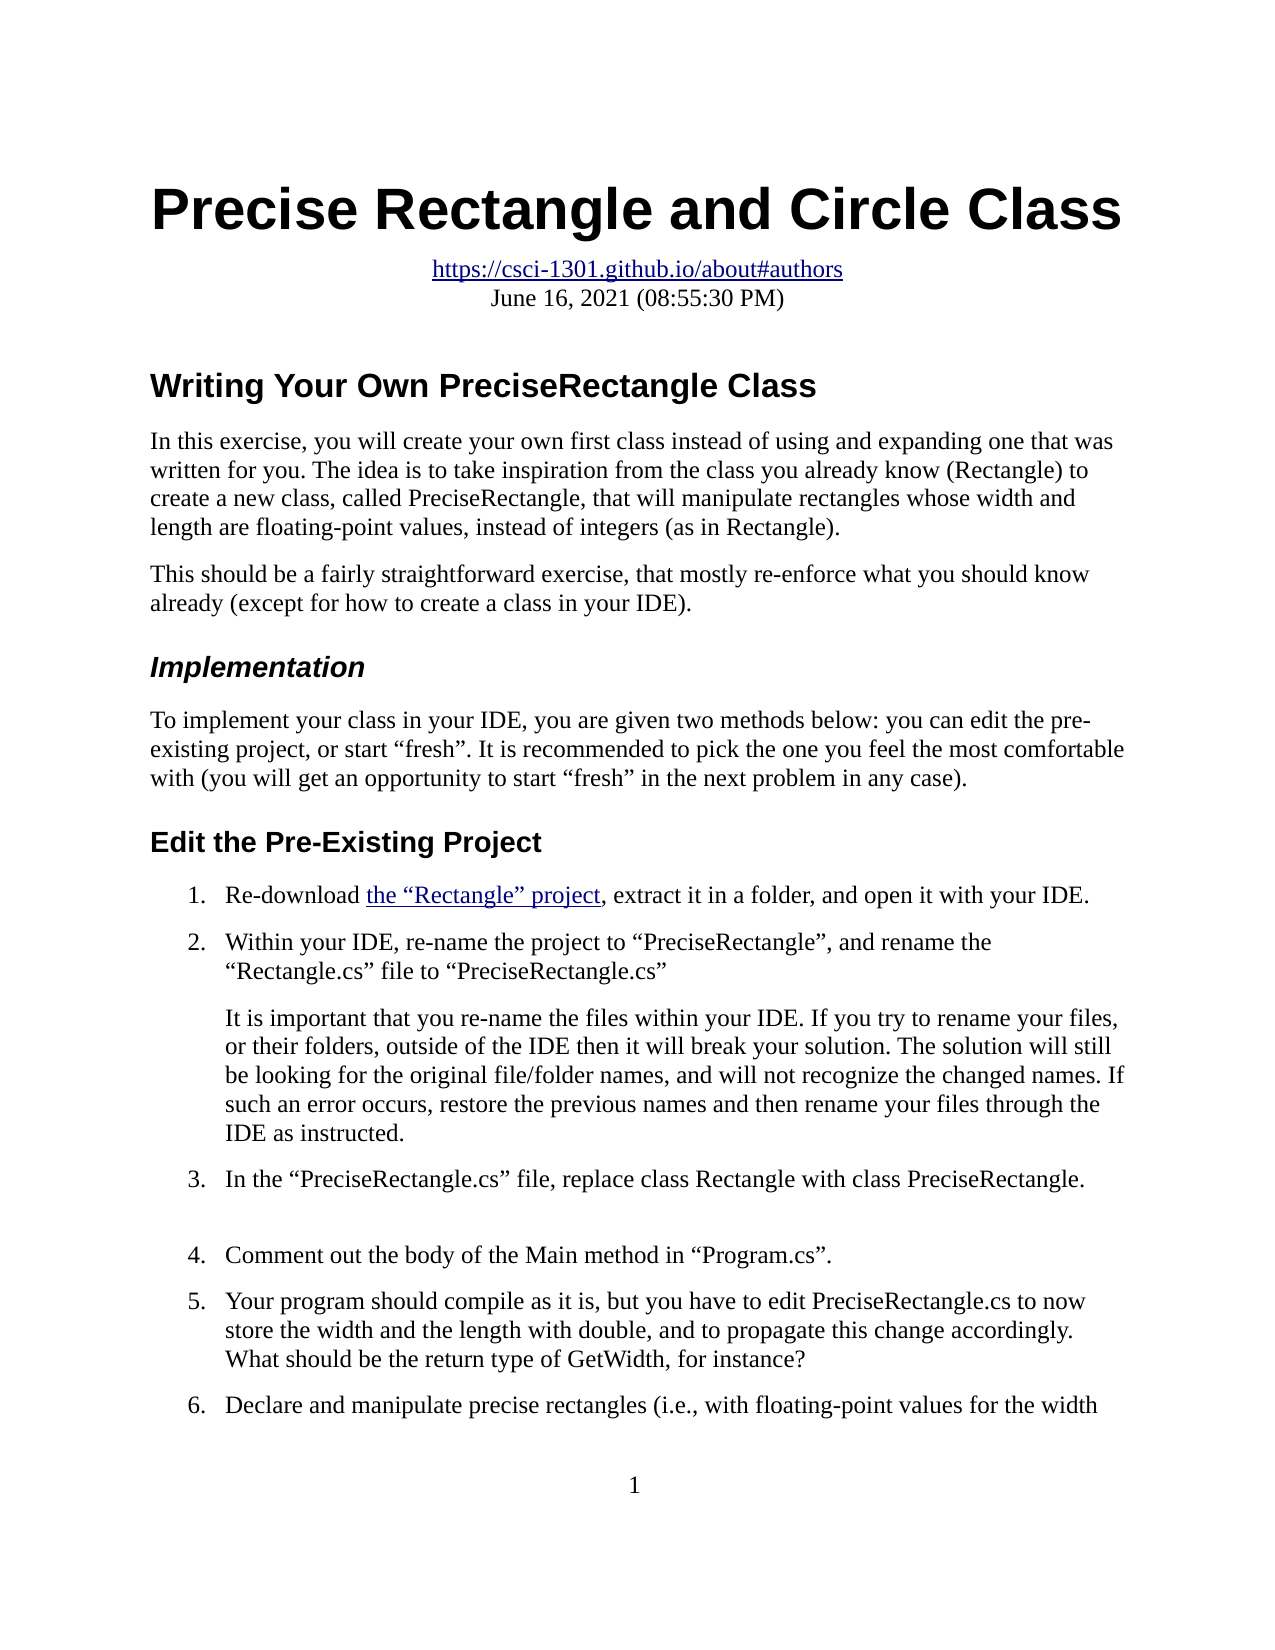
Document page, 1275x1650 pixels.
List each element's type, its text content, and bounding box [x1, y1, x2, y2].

title Precise Rectangle and Circle Class [150, 175, 1125, 242]
text To implement your class in your IDE, you are given two methods below: you can edit the pre-existing project, or start “fresh”. It is recommended to pick the one you feel the most comfortable with (you will get an opportunity to start “fresh” in the next problem in any case). [150, 705, 1125, 792]
list In the “PreciseRectangle.cs” file, replace class Rectangle with class PreciseRectangle. [187, 1164, 1125, 1222]
text In this exercise, you will create your own first class instead of using and expanding one that was written for you. The idea is to take inspiration from the class you already know (Rectangle) to create a new class, called PreciseRectangle, that will manipulate rectangles whose width and length are floating-point values, instead of integers (as in Rectangle). [150, 426, 1125, 541]
text June 16, 2021 (08:55:30 PM) [150, 283, 1125, 312]
list Within your IDE, re-name the project to “PreciseRectangle”, and rename the “Rectangle.cs” file to “PreciseRectangle.cs” [187, 927, 1125, 985]
subtitle Edit the Pre-Existing Project [150, 826, 1125, 859]
text https://csci-1301.github.io/about#authors [150, 254, 1125, 283]
text This should be a fairly straightforward exercise, that mostly re-enforce what you should know already (except for how to create a class in your IDE). [150, 559, 1125, 616]
list It is important that you re-name the files within your IDE. If you try to rename your files, or their folders, outside of the IDE then it will break your solution. The solution will still be looking for the original file/folder names, and will not recognize the changed names. If such an error occurs, restore the previous names and then rename your files through the IDE as instructed. [187, 1003, 1125, 1146]
subtitle Implementation [150, 650, 1125, 684]
subtitle Writing Your Own PreciseRectangle Class [150, 366, 1125, 404]
list Re-download the “Rectangle” project, extract it in a folder, and open it with your IDE. [187, 881, 1125, 909]
list Your program should compile as it is, but you have to edit PreciseRectangle.cs to now store the width and the length with double, and to propagate this change accordingly. What should be the return type of GetWidth, for instance? [187, 1286, 1125, 1373]
list Comment out the body of the Main method in “Program.cs”. [187, 1240, 1125, 1268]
list Declare and manipulate precise rectangles (i.e., with floating-point values for the width [187, 1391, 1125, 1419]
